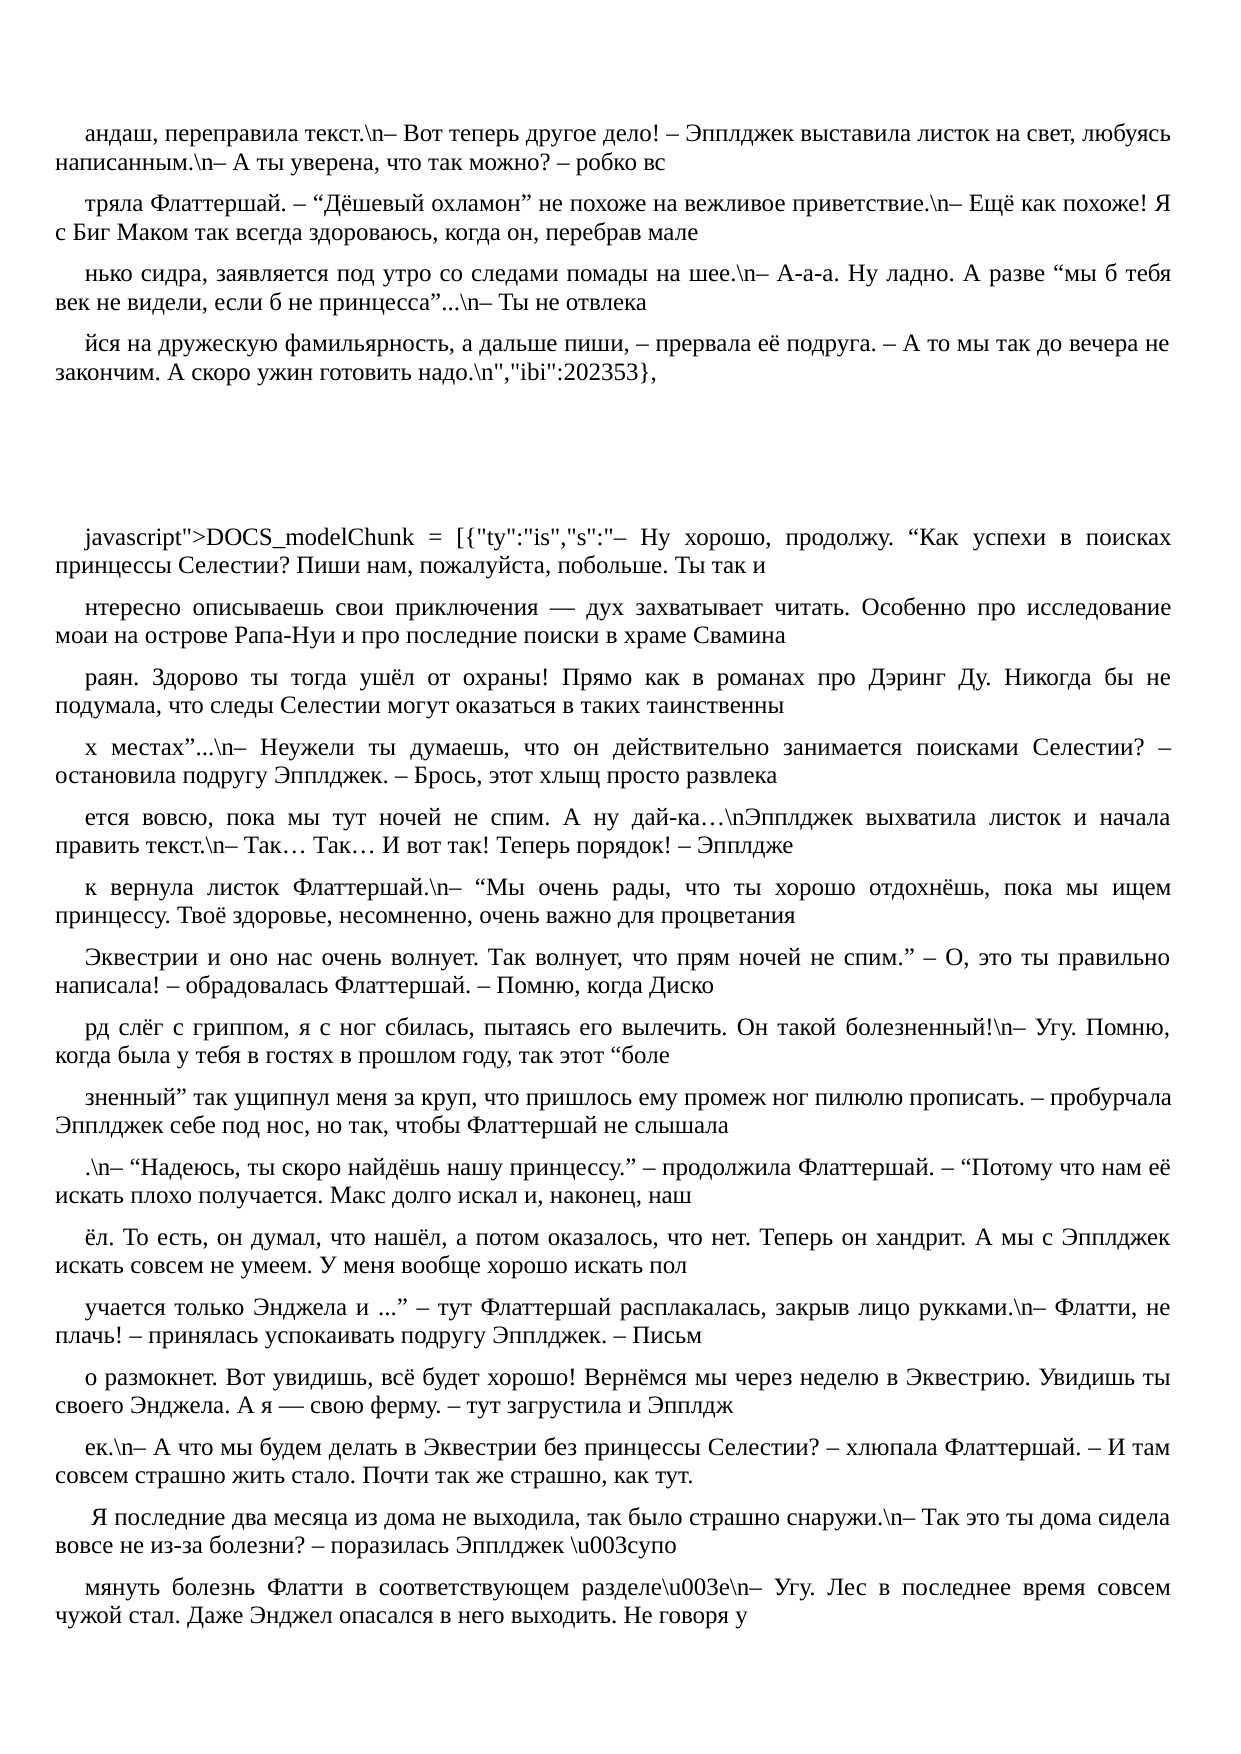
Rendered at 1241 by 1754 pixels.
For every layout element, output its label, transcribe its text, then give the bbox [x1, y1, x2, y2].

text рд слёг с гриппом, я с ног сбилась, пытаясь его вылечить. Он такой болезненный!\n– Угу. Помню, когда была у тебя в гостях в прошлом году, так этот “боле [55, 1012, 1172, 1069]
text нько сидра, заявляется под утро со следами помады на шее.\n– А-а-а. Ну ладно. А разве “мы б тебя век не видели, если б не принцесса”...\n– Ты не отвлека [55, 258, 1172, 316]
text тряла Флаттершай. – “Дёшевый охламон” не похоже на вежливое приветствие.\n– Ещё как похоже! Я с Биг Маком так всегда здороваюсь, когда он, перебрав мале [55, 188, 1172, 246]
text нтересно описываешь свои приключения — дух захватывает читать. Особенно про исследование моаи на острове Рапа-Нуи и про последние поиски в храме Свамина [55, 592, 1172, 649]
text раян. Здорово ты тогда ушёл от охраны! Прямо как в романах про Дэринг Ду. Никогда бы не подумала, что следы Селестии могут оказаться в таких таинственны [55, 662, 1172, 719]
text ется вовсю, пока мы тут ночей не спим. А ну дай-ка…\nЭпплджек выхватила листок и начала править текст.\n– Так… Так… И вот так! Теперь порядок! – Эпплдже [55, 802, 1172, 859]
text к вернула листок Флаттершай.\n– “Мы очень рады, что ты хорошо отдохнёшь, пока мы ищем принцессу. Твоё здоровье, несомненно, очень важно для процветания [55, 872, 1172, 929]
text х местах”...\n– Неужели ты думаешь, что он действительно занимается поисками Селестии? – остановила подругу Эпплджек. – Брось, этот хлыщ просто развлека [55, 732, 1172, 789]
text учается только Энджела и ...” – тут Флаттершай расплакалась, закрыв лицо рукками.\n– Флатти, не плачь! – принялась успокаивать подругу Эпплджек. – Письм [55, 1292, 1172, 1349]
text Эквестрии и оно нас очень волнует. Так волнует, что прям ночей не спим.” – О, это ты правильно написала! – обрадовалась Флаттершай. – Помню, когда Диско [55, 942, 1172, 999]
text ек.\n– А что мы будем делать в Эквестрии без принцессы Селестии? – хлюпала Флаттершай. – И там совсем страшно жить стало. Почти так же страшно, как тут. [55, 1432, 1172, 1489]
text андаш, переправила текст.\n– Вот теперь другое дело! – Эпплджек выставила листок на свет, любуясь написанным.\n– А ты уверена, что так можно? – робко вс [55, 118, 1172, 176]
text Я последние два месяца из дома не выходила, так было страшно снаружи.\n– Так это ты дома сидела вовсе не из-за болезни? – поразилась Эпплджек \u003cупо [55, 1502, 1172, 1559]
text о размокнет. Вот увидишь, всё будет хорошо! Вернёмся мы через неделю в Эквестрию. Увидишь ты своего Энджела. А я — свою ферму. – тут загрустила и Эпплдж [55, 1362, 1172, 1419]
text мянуть болезнь Флатти в соответствующем разделе\u003e\n– Угу. Лес в последнее время совсем чужой стал. Даже Энджел опасался в него выходить. Не говоря у [55, 1572, 1172, 1629]
text йся на дружескую фамильярность, а дальше пиши, – прервала её подруга. – А то мы так до вечера не закончим. А скоро ужин готовить надо.\n","ibi":202353}, [55, 328, 1172, 386]
text .\n– “Надеюсь, ты скоро найдёшь нашу принцессу.” – продолжила Флаттершай. – “Потому что нам её искать плохо получается. Макс долго искал и, наконец, наш [55, 1152, 1172, 1209]
text зненный” так ущипнул меня за круп, что пришлось ему промеж ног пилюлю прописать. – пробурчала Эпплджек себе под нос, но так, чтобы Флаттершай не слышала [55, 1082, 1172, 1139]
text ёл. То есть, он думал, что нашёл, а потом оказалось, что нет. Теперь он хандрит. А мы с Эпплджек искать совсем не умеем. У меня вообще хорошо искать пол [55, 1222, 1172, 1279]
text javascript">DOCS_modelChunk = [{"ty":"is","s":"– Ну хорошо, продолжу. “Как успехи в поисках принцессы Селестии? Пиши нам, пожалуйста, побольше. Ты так и [55, 522, 1172, 579]
